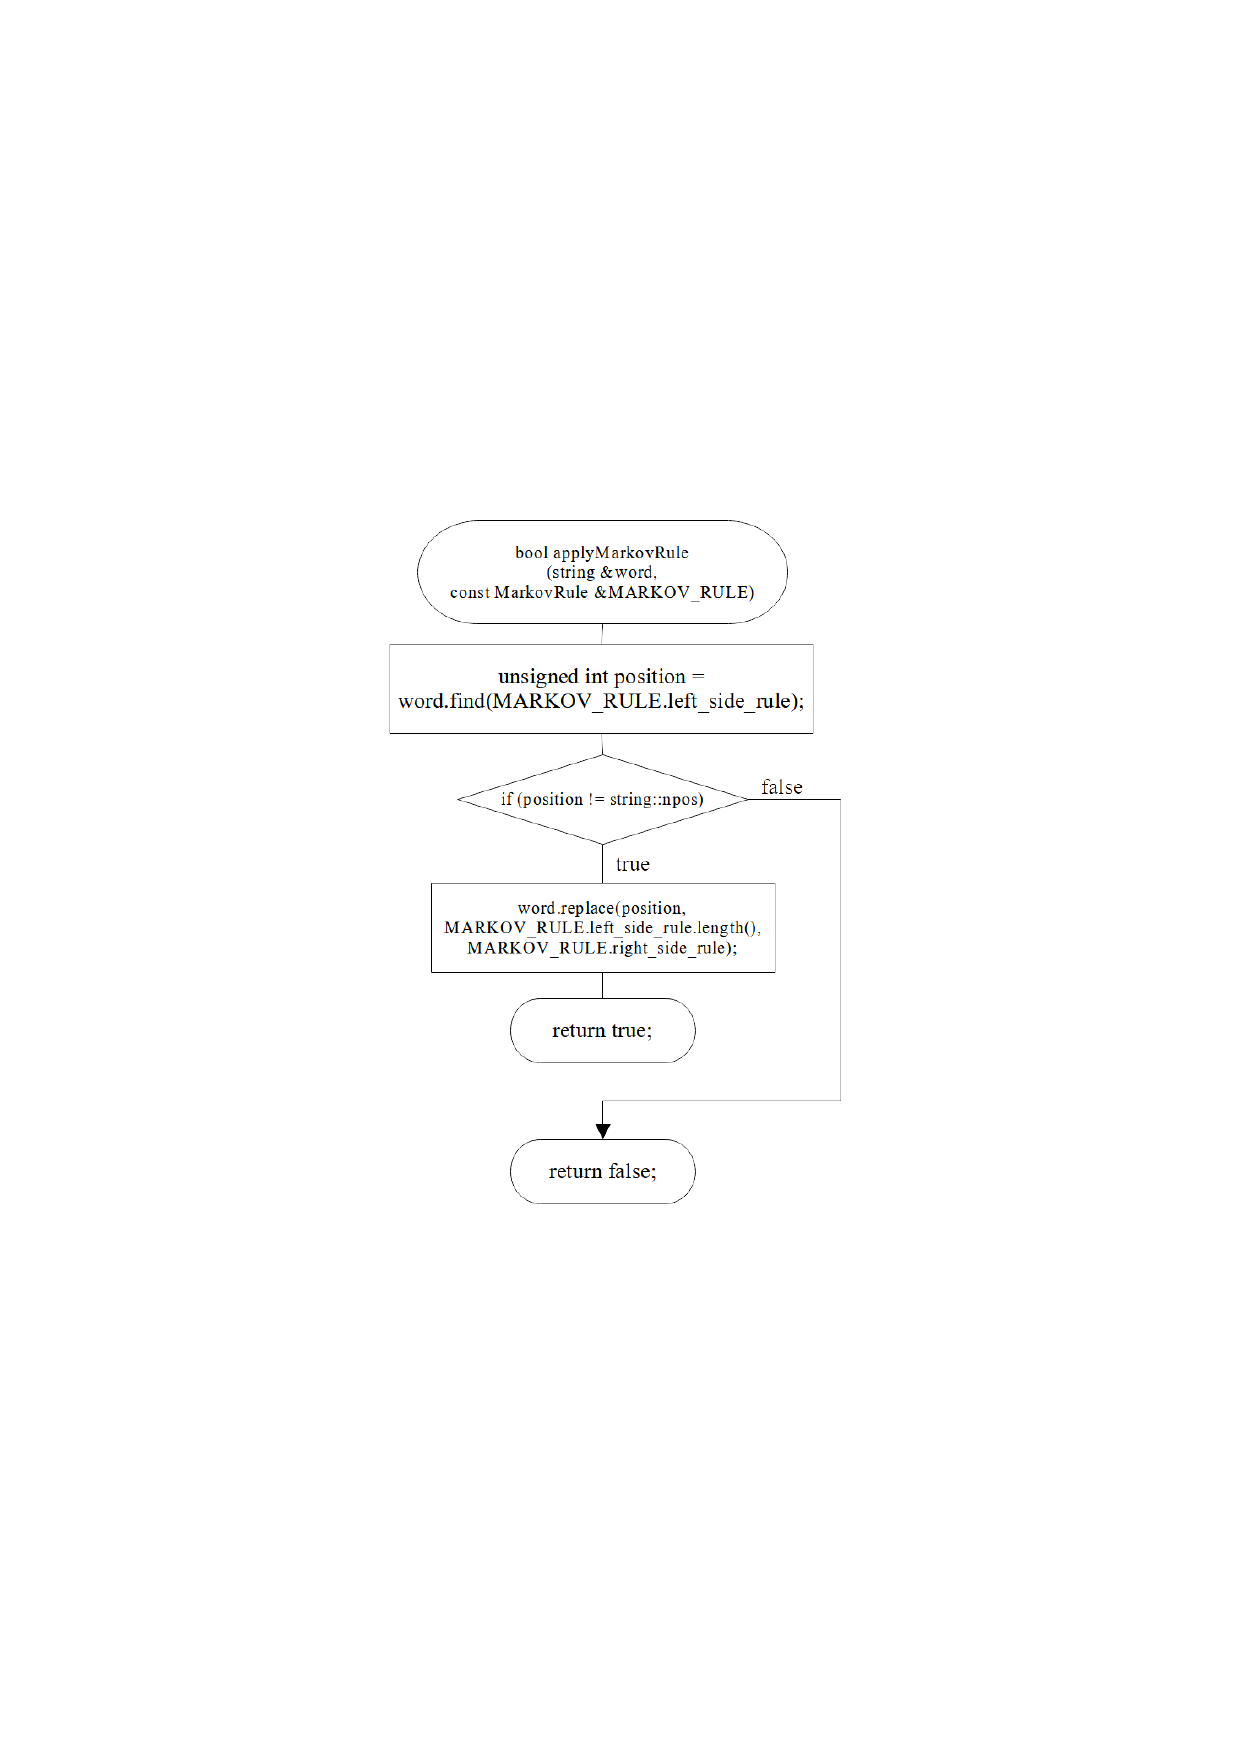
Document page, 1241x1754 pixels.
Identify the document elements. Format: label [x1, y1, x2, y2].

picture [118, 151, 1123, 1572]
